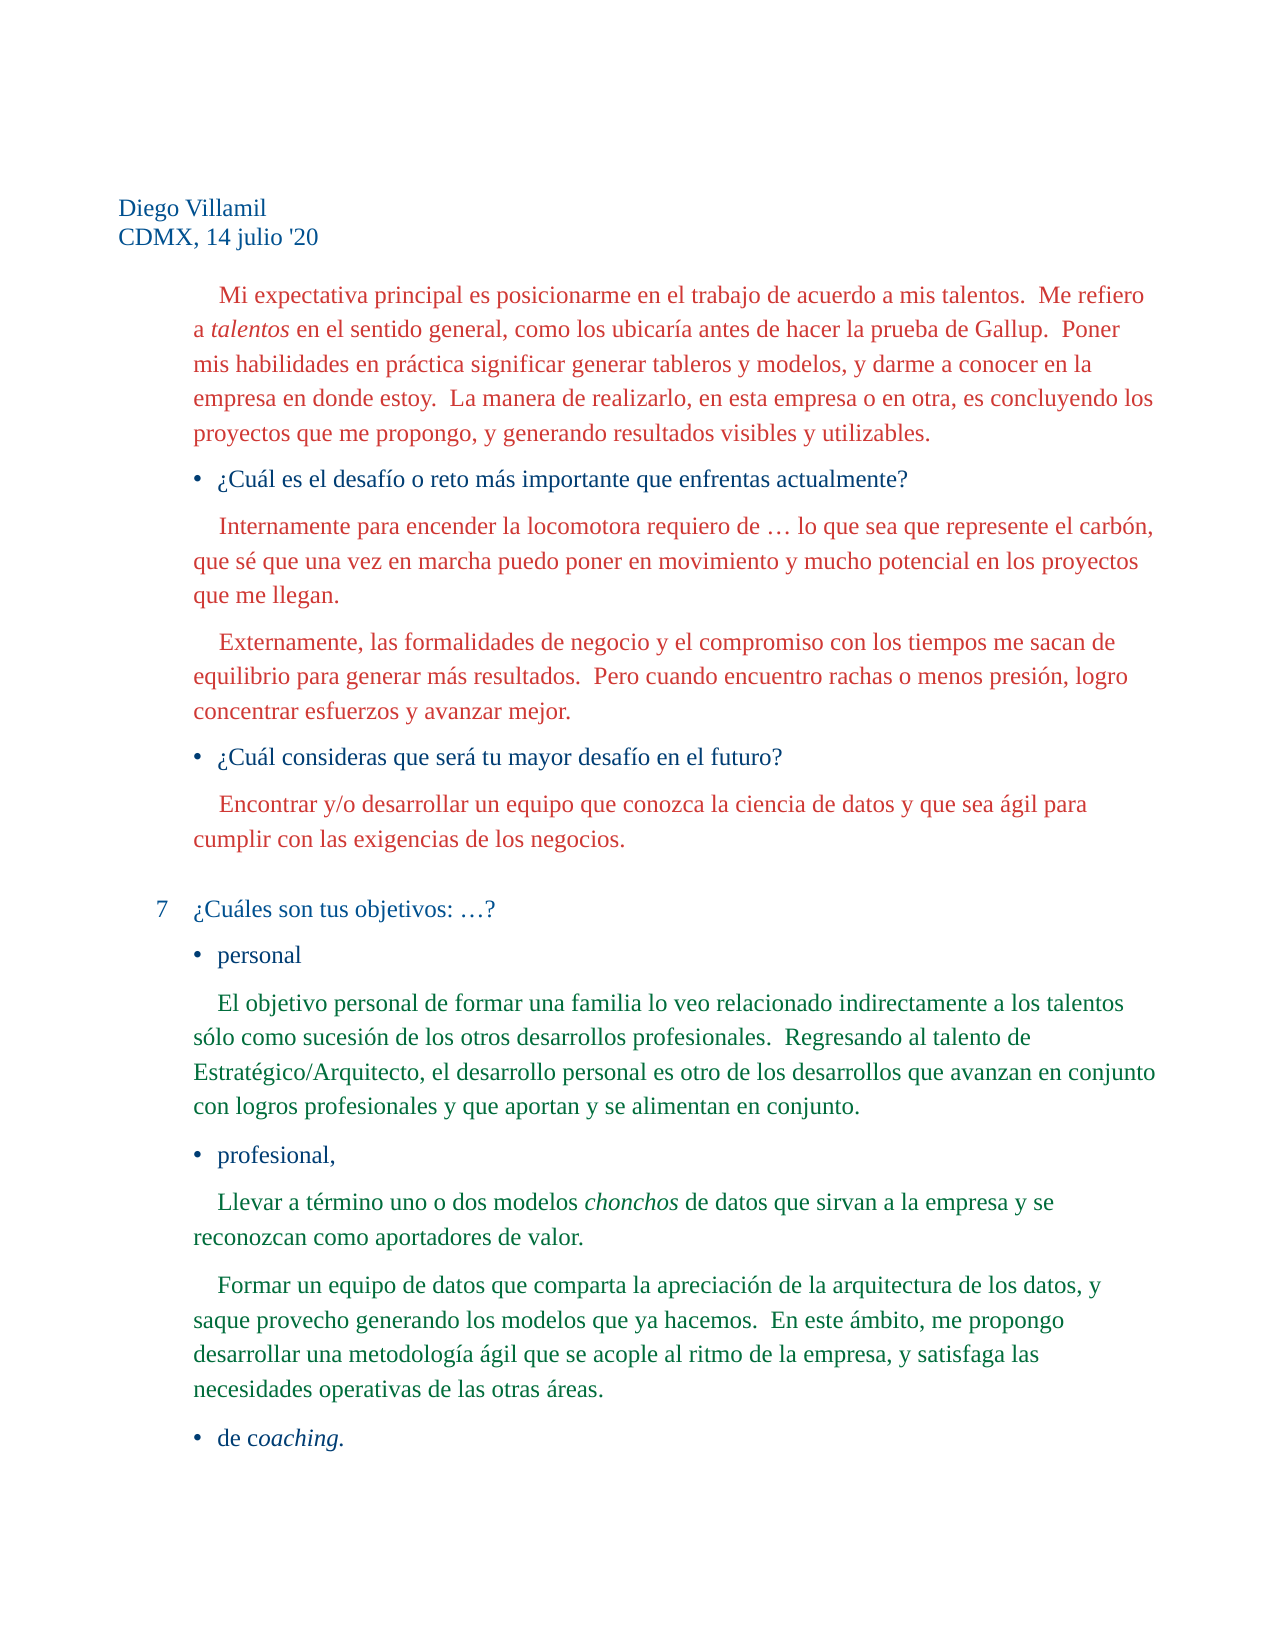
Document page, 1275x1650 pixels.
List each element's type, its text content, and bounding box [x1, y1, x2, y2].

list personal [193, 941, 1157, 969]
list Formar un equipo de datos que comparta la apreciación de la arquitectura de los datos, y saque provecho generando los modelos que ya hacemos. En este ámbito, me propongo desarrollar una metodología ágil que se acople al ritmo de la empresa, y satisfaga las necesidades operativas de las otras áreas. [193, 1271, 1157, 1403]
list Encontrar y/o desarrollar un equipo que conozca la ciencia de datos y que sea ágil para cumplir con las exigencias de los negocios. [193, 789, 1157, 852]
list profesional, [193, 1140, 1157, 1169]
list Mi expectativa principal es posicionarme en el trabajo de acuerdo a mis talentos. Me refiero a talentos en el sentido general, como los ubicaría antes de hacer la prueba de Gallup. Poner mis habilidades en práctica significar generar tableros y modelos, y darme a conocer en la empresa en donde estoy. La manera de realizarlo, en esta empresa o en otra, es concluyendo los proyectos que me propongo, y generando resultados visibles y utilizables. [193, 280, 1157, 447]
list ¿Cuál consideras que será tu mayor desafío en el futuro? [193, 742, 1157, 771]
list ¿Cuáles son tus objetivos: …? [156, 894, 1157, 923]
list Externamente, las formalidades de negocio y el compromiso con los tiempos me sacan de equilibrio para generar más resultados. Pero cuando encuentro rachas o menos presión, logro concentrar esfuerzos y avanzar mejor. [193, 627, 1157, 724]
list El objetivo personal de formar una familia lo veo relacionado indirectamente a los talentos sólo como sucesión de los otros desarrollos profesionales. Regresando al talento de Estratégico/Arquitecto, el desarrollo personal es otro de los desarrollos que avanzan en conjunto con logros profesionales y que aportan y se alimentan en conjunto. [193, 988, 1157, 1120]
list Llevar a término uno o dos modelos chonchos de datos que sirvan a la empresa y se reconozcan como aportadores de valor. [193, 1187, 1157, 1250]
list de coaching. [193, 1423, 1157, 1452]
list Internamente para encender la locomotora requiero de … lo que sea que represente el carbón, que sé que una vez en marcha puedo poner en movimiento y mucho potencial en los proyectos que me llegan. [193, 511, 1157, 609]
list ¿Cuál es el desafío o reto más importante que enfrentas actualmente? [193, 464, 1157, 493]
